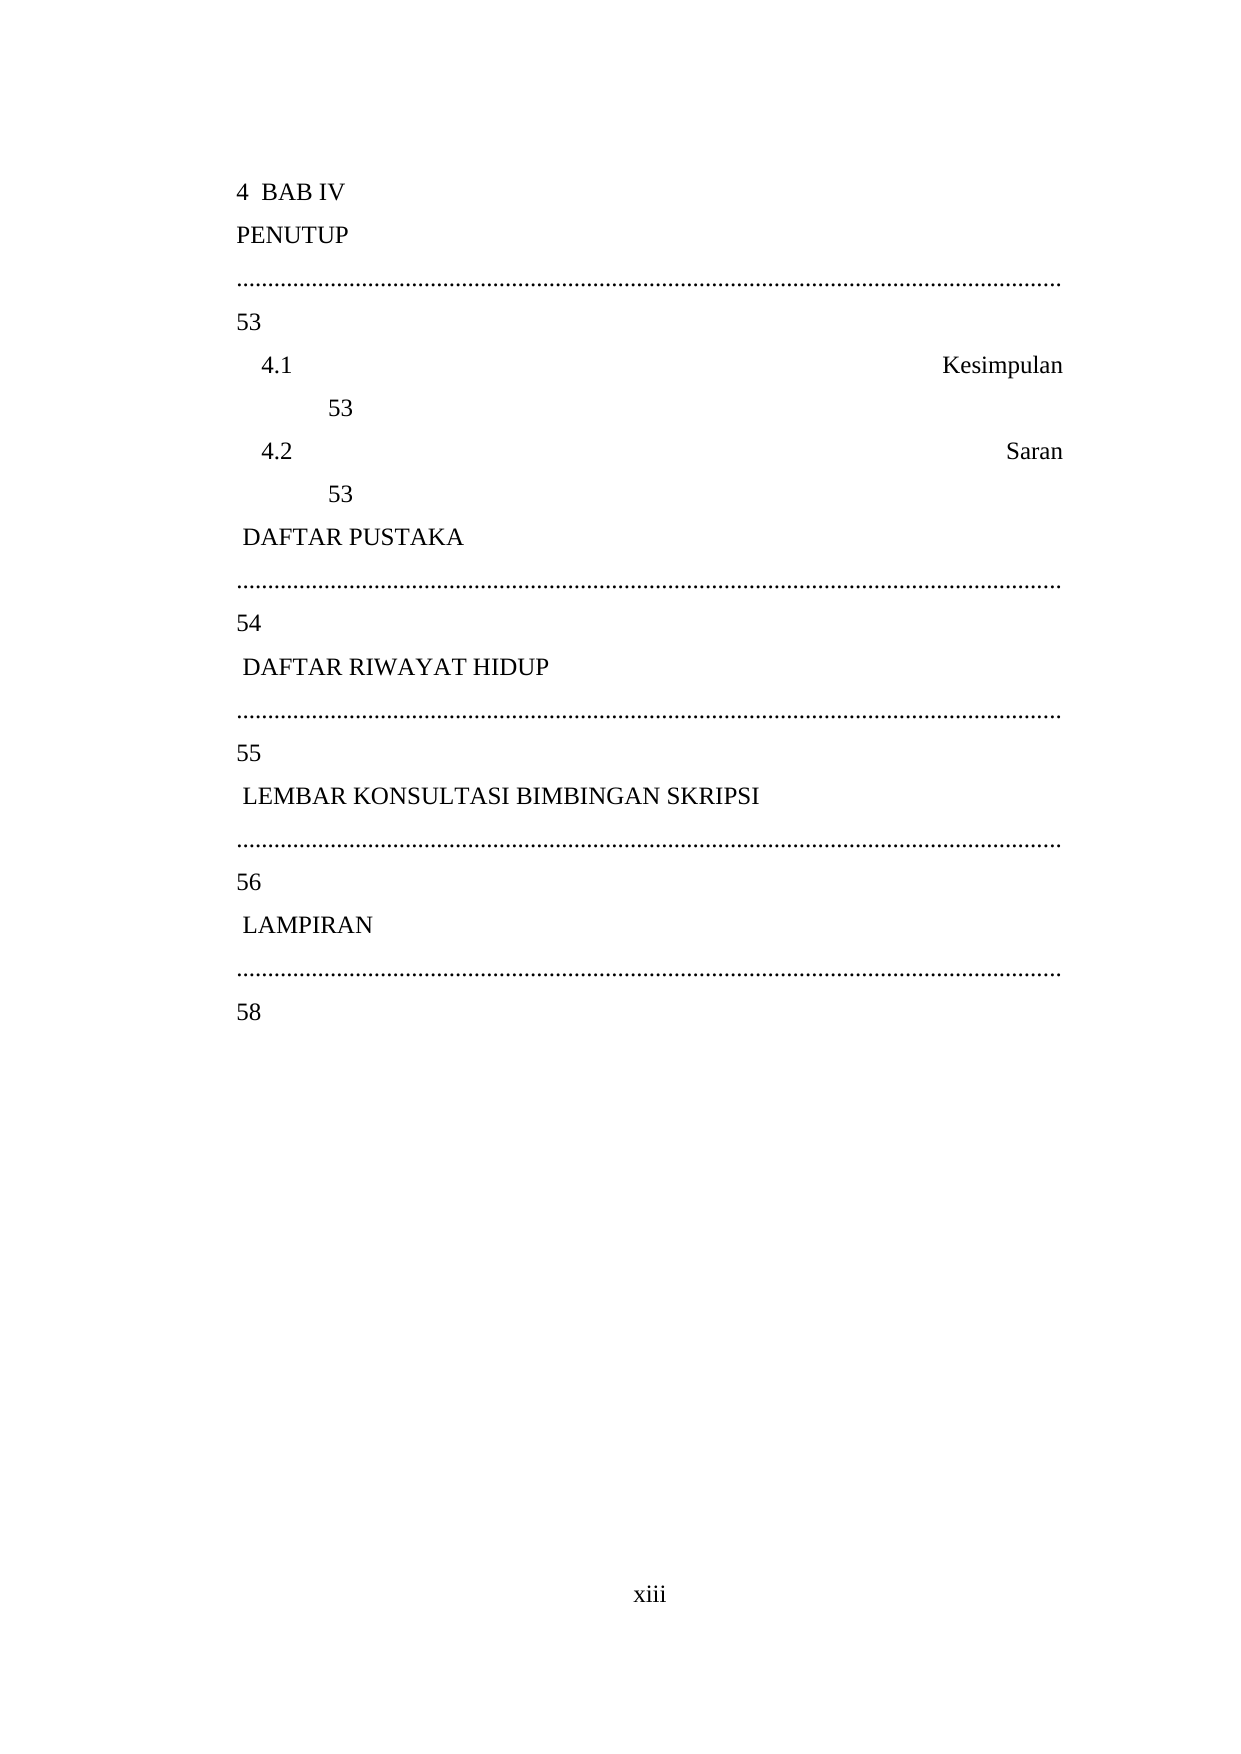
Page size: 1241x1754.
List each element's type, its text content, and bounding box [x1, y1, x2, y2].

text 4.2 Saran 53 [261, 436, 1063, 508]
text DAFTAR RIWAYAT HIDUP 55 [236, 652, 1063, 767]
text LAMPIRAN 58 [236, 910, 1063, 1025]
text LEMBAR KONSULTASI BIMBINGAN SKRIPSI 56 [236, 781, 1063, 896]
text 4.1 Kesimpulan 53 [261, 350, 1063, 422]
text DAFTAR PUSTAKA 54 [236, 522, 1063, 637]
text 4 BAB IV PENUTUP 53 [236, 177, 1063, 335]
